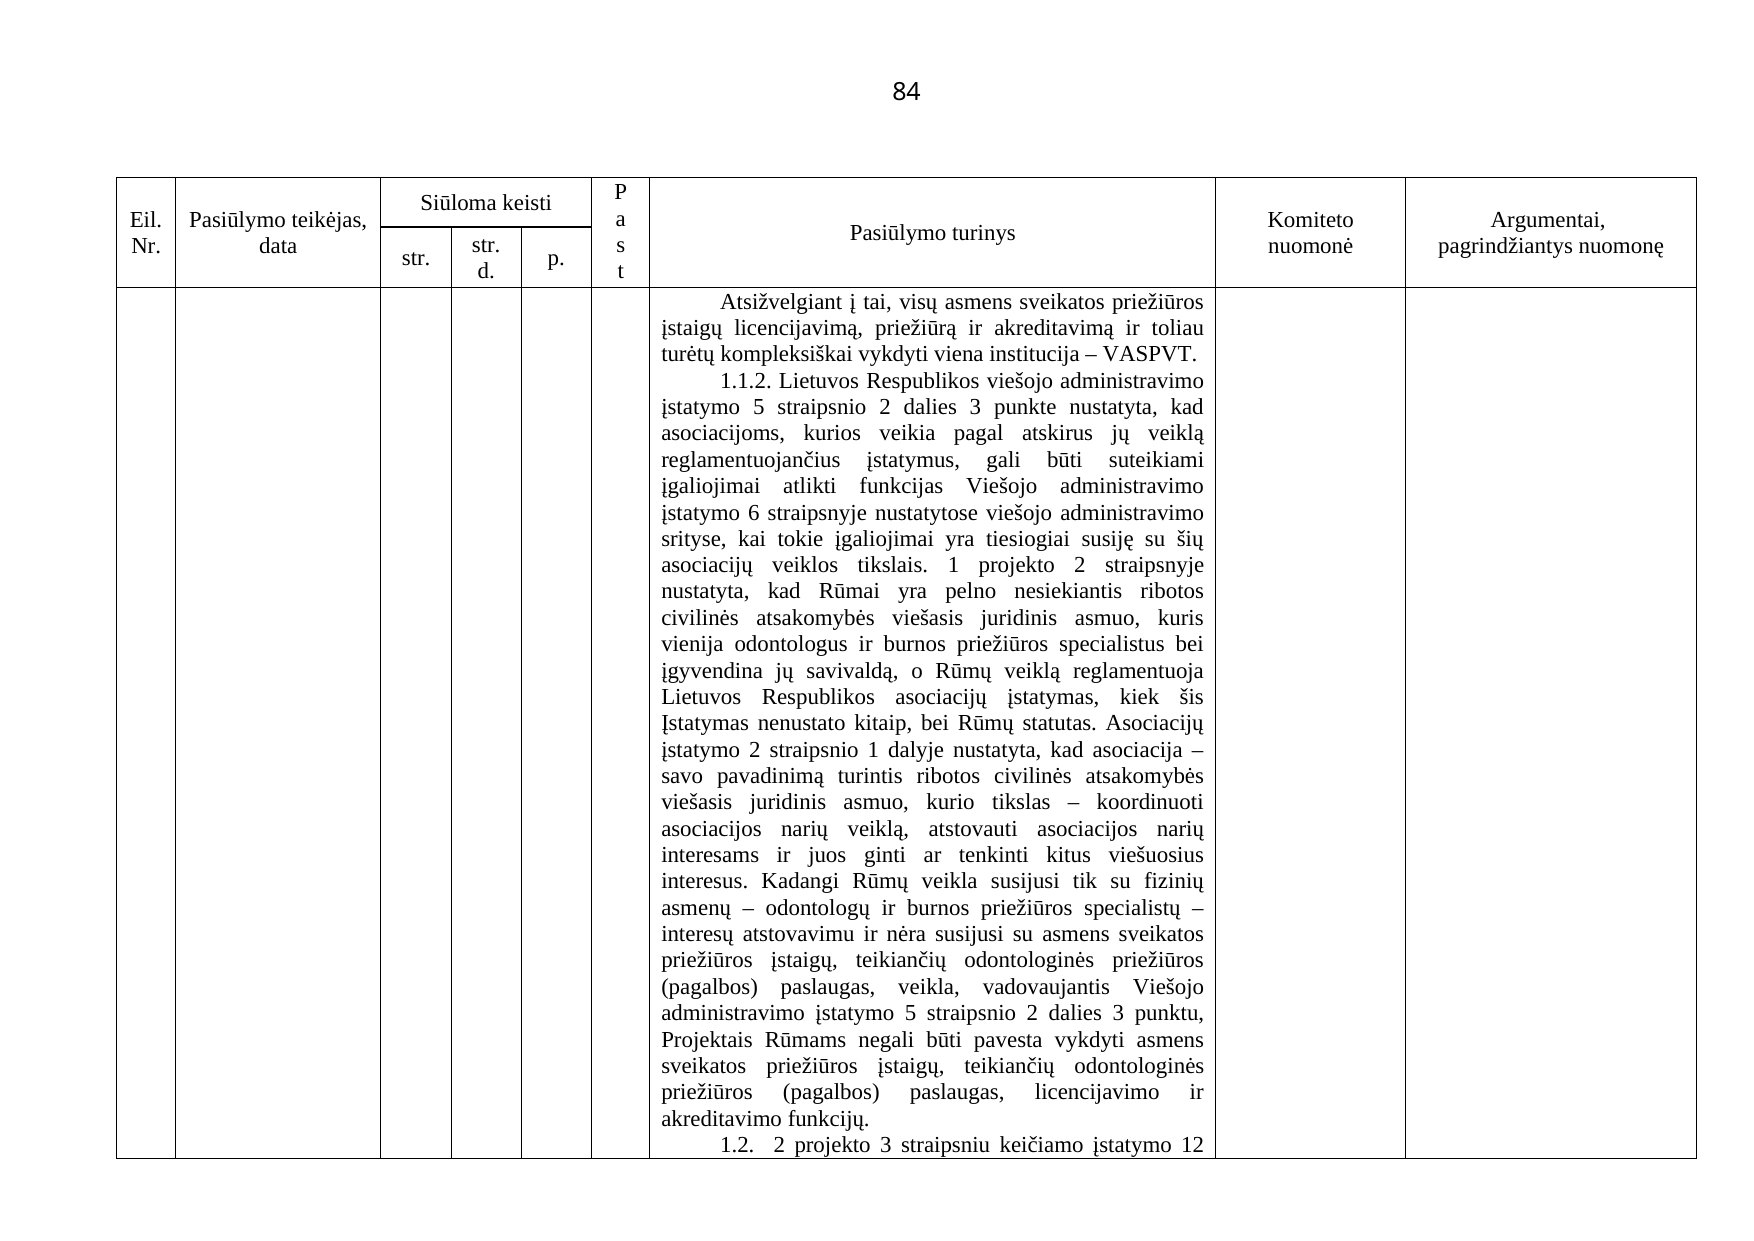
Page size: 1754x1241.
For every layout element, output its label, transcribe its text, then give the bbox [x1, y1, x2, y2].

table_cell p. [522, 228, 591, 287]
table_header Pastabos [592, 178, 649, 287]
table_header Pasiūlymo teikėjas, data [176, 178, 380, 287]
table_cell str. d. [452, 228, 521, 287]
table_cell Atsižvelgiant į tai, visų asmens sveikatos priežiūros įstaigų licencijavimą, priežiūrą ir akreditavimą ir toliau turėtų kompleksiškai vykdyti viena institucija – VASPVT. 1.1.2. Lietuvos Respublikos viešojo administravimo įstatymo 5 straipsnio 2 dalies 3 punkte nustatyta, kad asociacijoms, kurios veikia pagal atskirus jų veiklą reglamentuojančius įstatymus, gali būti suteikiami įgaliojimai atlikti funkcijas Viešojo administravimo įstatymo 6 straipsnyje nustatytose viešojo administravimo srityse, kai tokie įgaliojimai yra tiesiogiai susiję su šių asociacijų veiklos tikslais. 1 projekto 2 straipsnyje nustatyta, kad Rūmai yra pelno nesiekiantis ribotos civilinės atsakomybės viešasis juridinis asmuo, kuris vienija odontologus ir burnos priežiūros specialistus bei įgyvendina jų savivaldą, o Rūmų veiklą reglamentuoja Lietuvos Respublikos asociacijų įstatymas, kiek šis Įstatymas nenustato kitaip, bei Rūmų statutas. Asociacijų įstatymo 2 straipsnio 1 dalyje nustatyta, kad asociacija – savo pavadinimą turintis ribotos civilinės atsakomybės viešasis juridinis asmuo, kurio tikslas – koordinuoti asociacijos narių veiklą, atstovauti asociacijos narių interesams ir juos ginti ar tenkinti kitus viešuosius interesus. Kadangi Rūmų veikla susijusi tik su fizinių asmenų – odontologų ir burnos priežiūros specialistų – interesų atstovavimu ir nėra susijusi su asmens sveikatos priežiūros įstaigų, teikiančių odontologinės priežiūros (pagalbos) paslaugas, veikla, vadovaujantis Viešojo administravimo įstatymo 5 straipsnio 2 dalies 3 punktu, Projektais Rūmams negali būti pavesta vykdyti asmens sveikatos priežiūros įstaigų, teikiančių odontologinės priežiūros (pagalbos) paslaugas, licencijavimo ir akreditavimo funkcijų. 1.2. 2 projekto 3 straipsniu keičiamo įstatymo 12 [650, 288, 1215, 1157]
table_header Eil. Nr. [117, 178, 175, 287]
table_header Pasiūlymo turinys [650, 178, 1215, 287]
table_cell [592, 288, 649, 1157]
table_header Siūloma keisti [381, 178, 591, 226]
table_cell str. [381, 228, 451, 287]
table_cell [522, 288, 591, 1157]
table_header Argumentai, pagrindžiantys nuomonę [1406, 178, 1696, 287]
table_cell [176, 288, 380, 1157]
table_cell [117, 288, 175, 1157]
table_cell [1406, 288, 1696, 1157]
table_header Komiteto nuomonė [1216, 178, 1405, 287]
table_cell [381, 288, 451, 1157]
table_cell [452, 288, 521, 1157]
table_cell [1216, 288, 1405, 1157]
